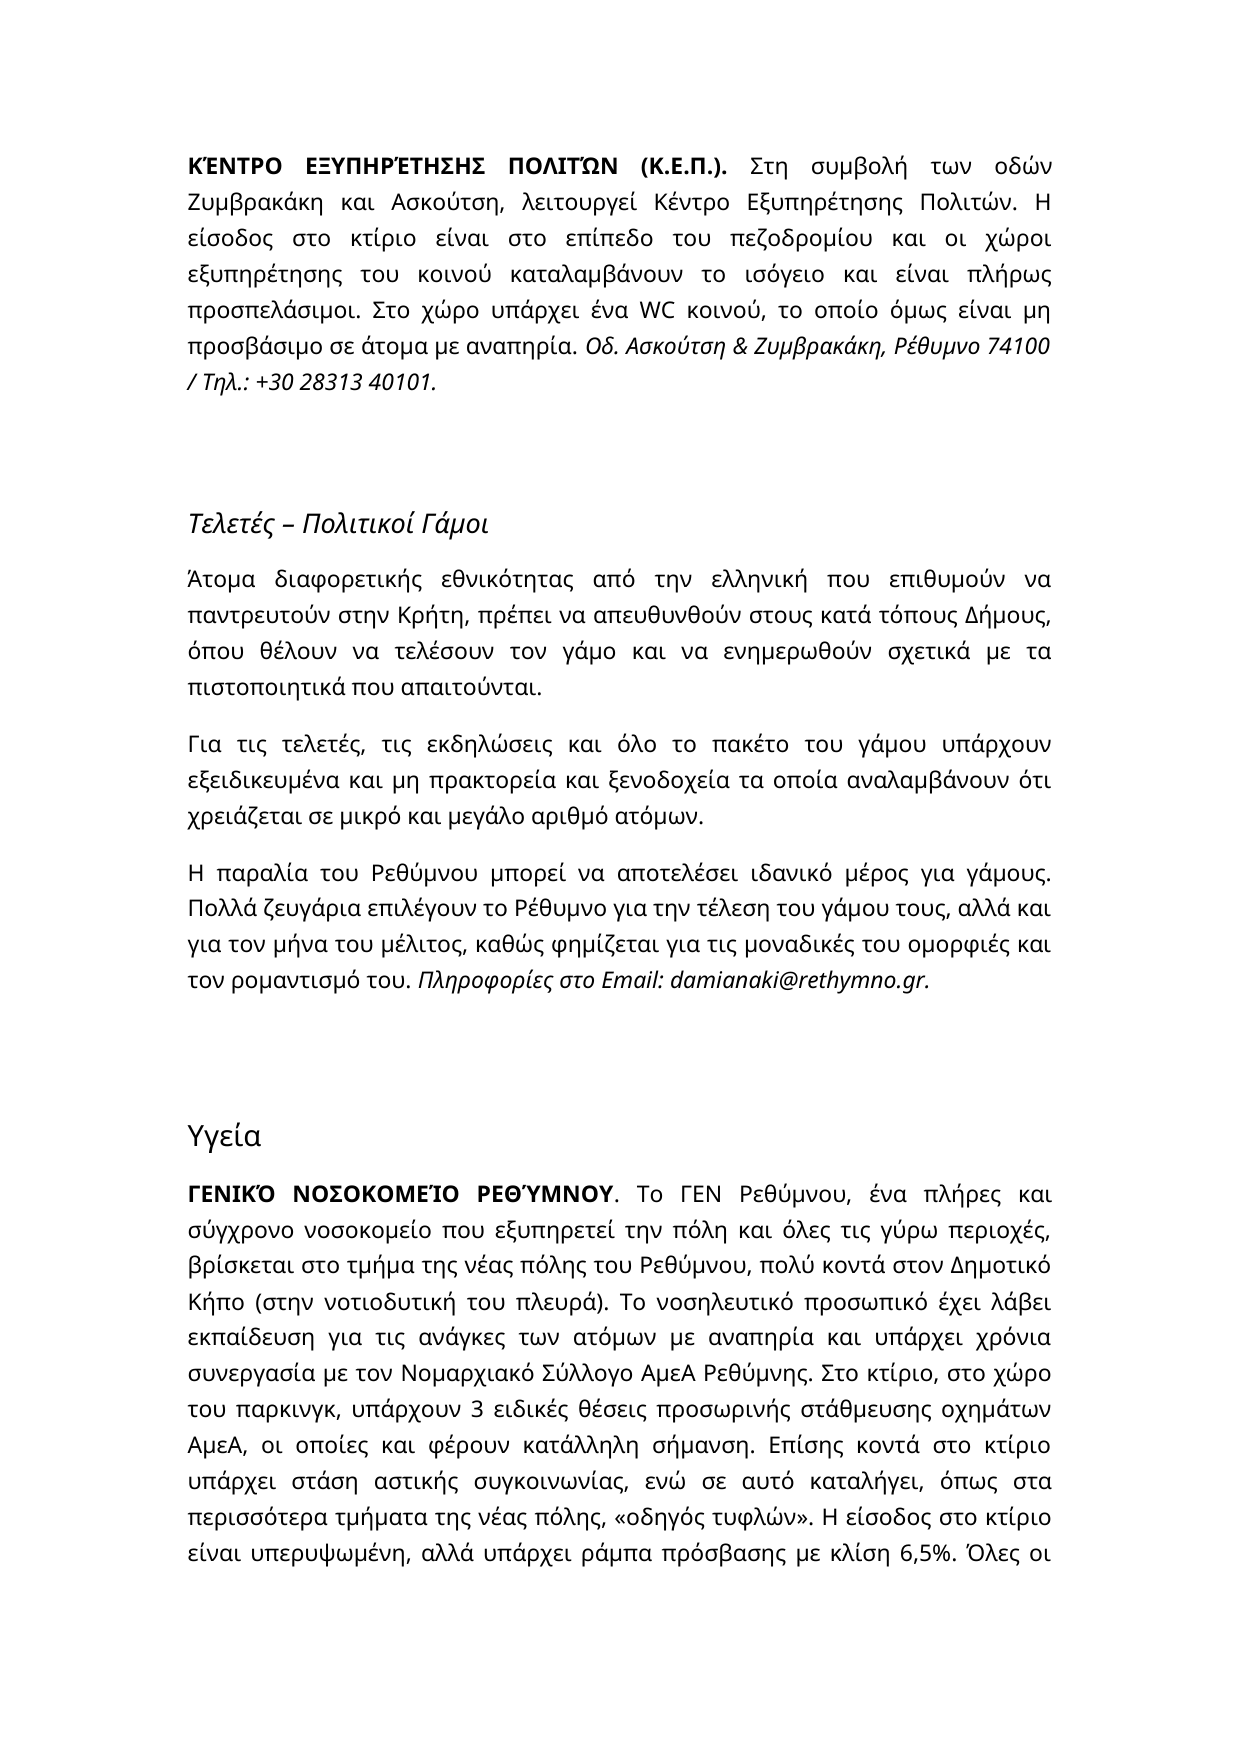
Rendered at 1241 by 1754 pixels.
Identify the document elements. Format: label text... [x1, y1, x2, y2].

text Για τις τελετές, τις εκδηλώσεις και όλο το πακέτο του γάμου υπάρχουν εξειδικευμένα και μη πρακτορεία και ξενοδοχεία τα οποία αναλαμβάνουν ότι χρειάζεται σε μικρό και μεγάλο αριθμό ατόμων. [187, 728, 1053, 831]
subtitle Τελετές – Πολιτικοί Γάμοι [187, 504, 1053, 541]
text Άτομα διαφορετικής εθνικότητας από την ελληνική που επιθυμούν να παντρευτούν στην Κρήτη, πρέπει να απευθυνθούν στους κατά τόπους Δήμους, όπου θέλουν να τελέσουν τον γάμο και να ενημερωθούν σχετικά με τα πιστοποιητικά που απαιτούνται. [187, 563, 1053, 702]
text Κέντρο Εξυπηρέτησης Πολιτών (Κ.Ε.Π.). Στη συμβολή των οδών Ζυμβρακάκη και Ασκούτση, λειτουργεί Κέντρο Εξυπηρέτησης Πολιτών. Η είσοδος στο κτίριο είναι στο επίπεδο του πεζοδρομίου και οι χώροι εξυπηρέτησης του κοινού καταλαμβάνουν το ισόγειο και είναι πλήρως προσπελάσιμοι. Στο χώρο υπάρχει ένα WC κοινού, το οποίο όμως είναι μη προσβάσιμο σε άτομα με αναπηρία. Οδ. Ασκούτση & Ζυμβρακάκη, Ρέθυμνο 74100 / Τηλ.: +30 28313 40101. [187, 150, 1053, 397]
text Γενικό Νοσοκομείο Ρεθύμνου. Το ΓΕΝ Ρεθύμνου, ένα πλήρες και σύγχρονο νοσοκομείο που εξυπηρετεί την πόλη και όλες τις γύρω περιοχές, βρίσκεται στο τμήμα της νέας πόλης του Ρεθύμνου, πολύ κοντά στον Δημοτικό Κήπο (στην νοτιοδυτική του πλευρά). Το νοσηλευτικό προσωπικό έχει λάβει εκπαίδευση για τις ανάγκες των ατόμων με αναπηρία και υπάρχει χρόνια συνεργασία με τον Νομαρχιακό Σύλλογο ΑμεΑ Ρεθύμνης. Στο κτίριο, στο χώρο του παρκινγκ, υπάρχουν 3 ειδικές θέσεις προσωρινής στάθμευσης οχημάτων ΑμεΑ, οι οποίες και φέρουν κατάλληλη σήμανση. Επίσης κοντά στο κτίριο υπάρχει στάση αστικής συγκοινωνίας, ενώ σε αυτό καταλήγει, όπως στα περισσότερα τμήματα της νέας πόλης, «οδηγός τυφλών». Η είσοδος στο κτίριο είναι υπερυψωμένη, αλλά υπάρχει ράμπα πρόσβασης με κλίση 6,5%. Όλες οι [187, 1178, 1053, 1568]
subtitle Υγεία [187, 1115, 1053, 1155]
text Η παραλία του Ρεθύμνου μπορεί να αποτελέσει ιδανικό μέρος για γάμους. Πολλά ζευγάρια επιλέγουν το Ρέθυμνο για την τέλεση του γάμου τους, αλλά και για τον μήνα του μέλιτος, καθώς φημίζεται για τις μοναδικές του ομορφιές και τον ρομαντισμό του. Πληροφορίες στο Email: damianaki@rethymno.gr. [187, 856, 1053, 996]
